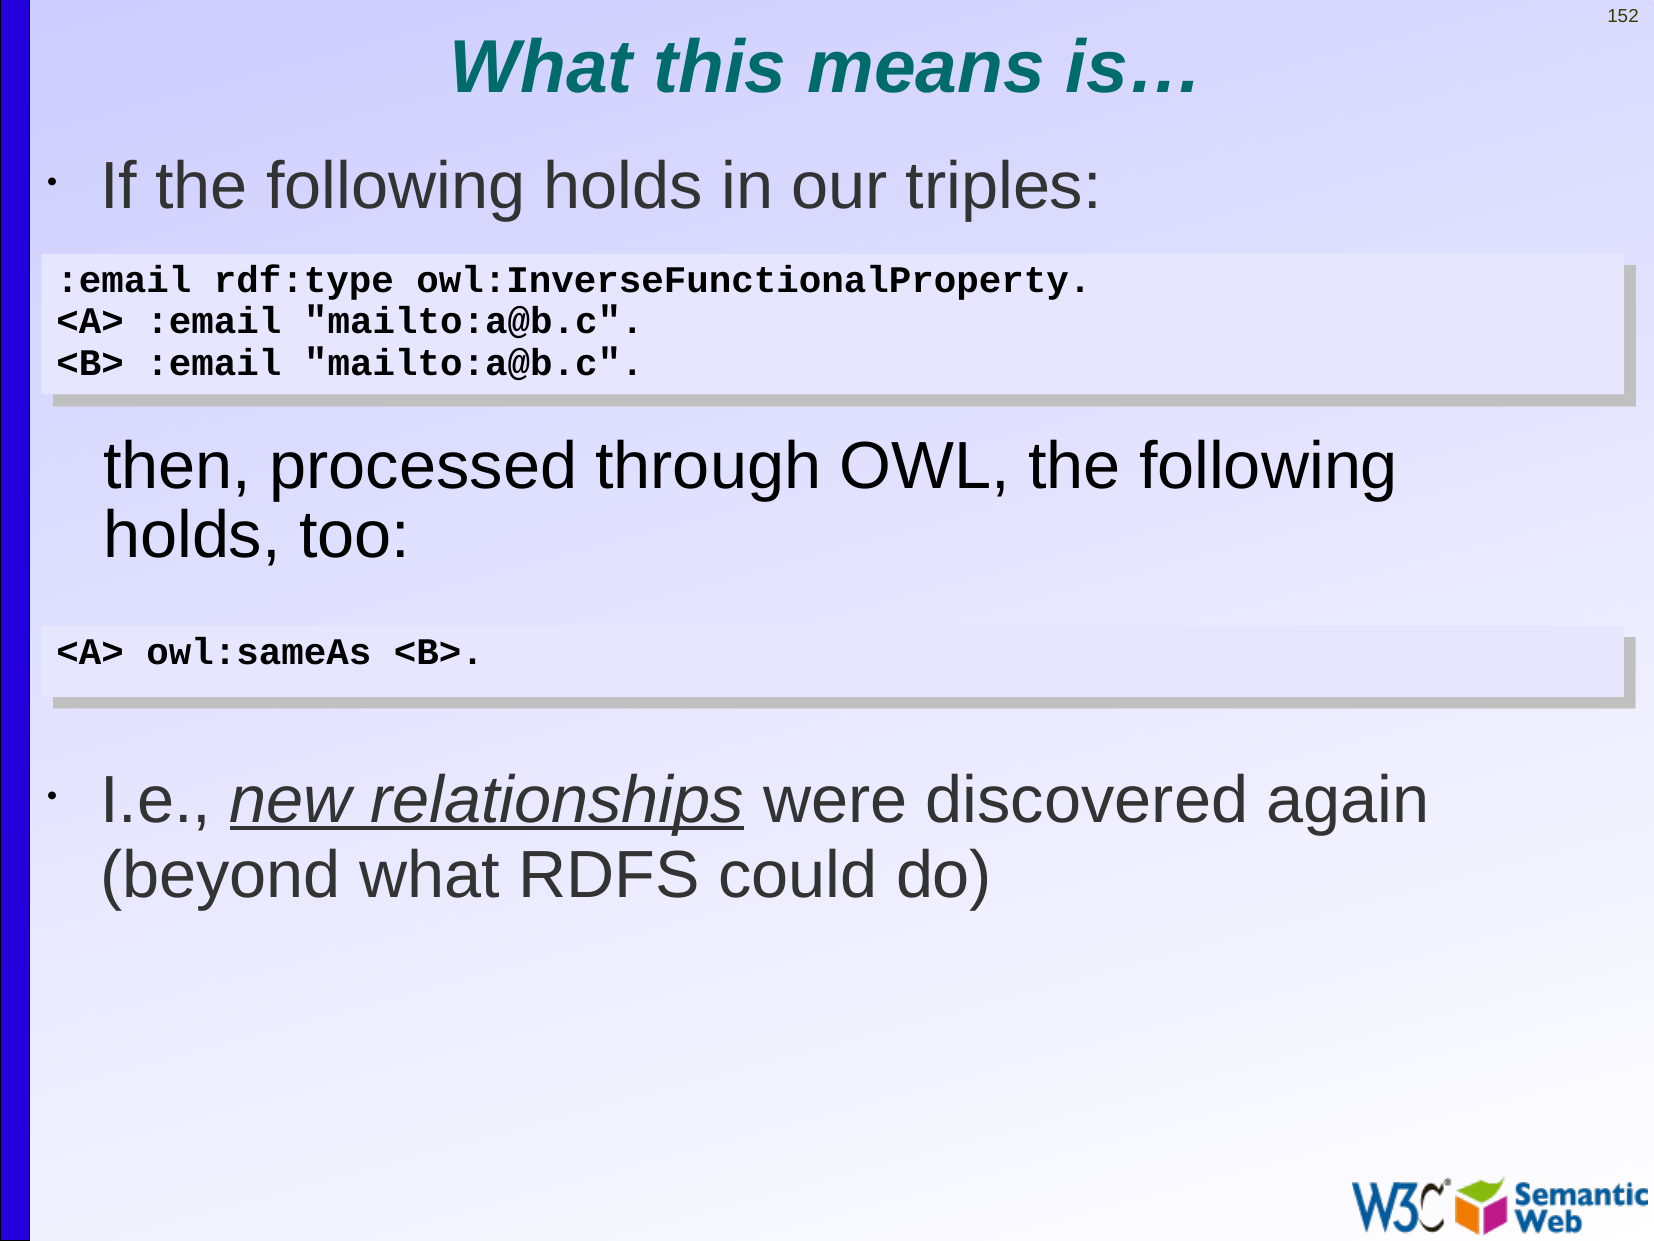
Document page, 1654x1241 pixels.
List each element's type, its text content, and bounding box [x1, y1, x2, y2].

text_box <A> owl:sameAs <B>. [41, 625, 1625, 697]
title What this means is… [0, 5, 1654, 125]
text_box then, processed through OWL, the following holds, too: [88, 425, 1595, 585]
text_box :email rdf:type owl:InverseFunctionalProperty. <A> :email "mailto:a@b.c". <B> :email "mailto:a@b.c". [41, 253, 1625, 395]
list I.e., new relationships were discovered again (beyond what RDFS could do) [29, 761, 1624, 940]
list If the following holds in our triples: [29, 147, 1624, 237]
picture [1352, 1175, 1648, 1235]
